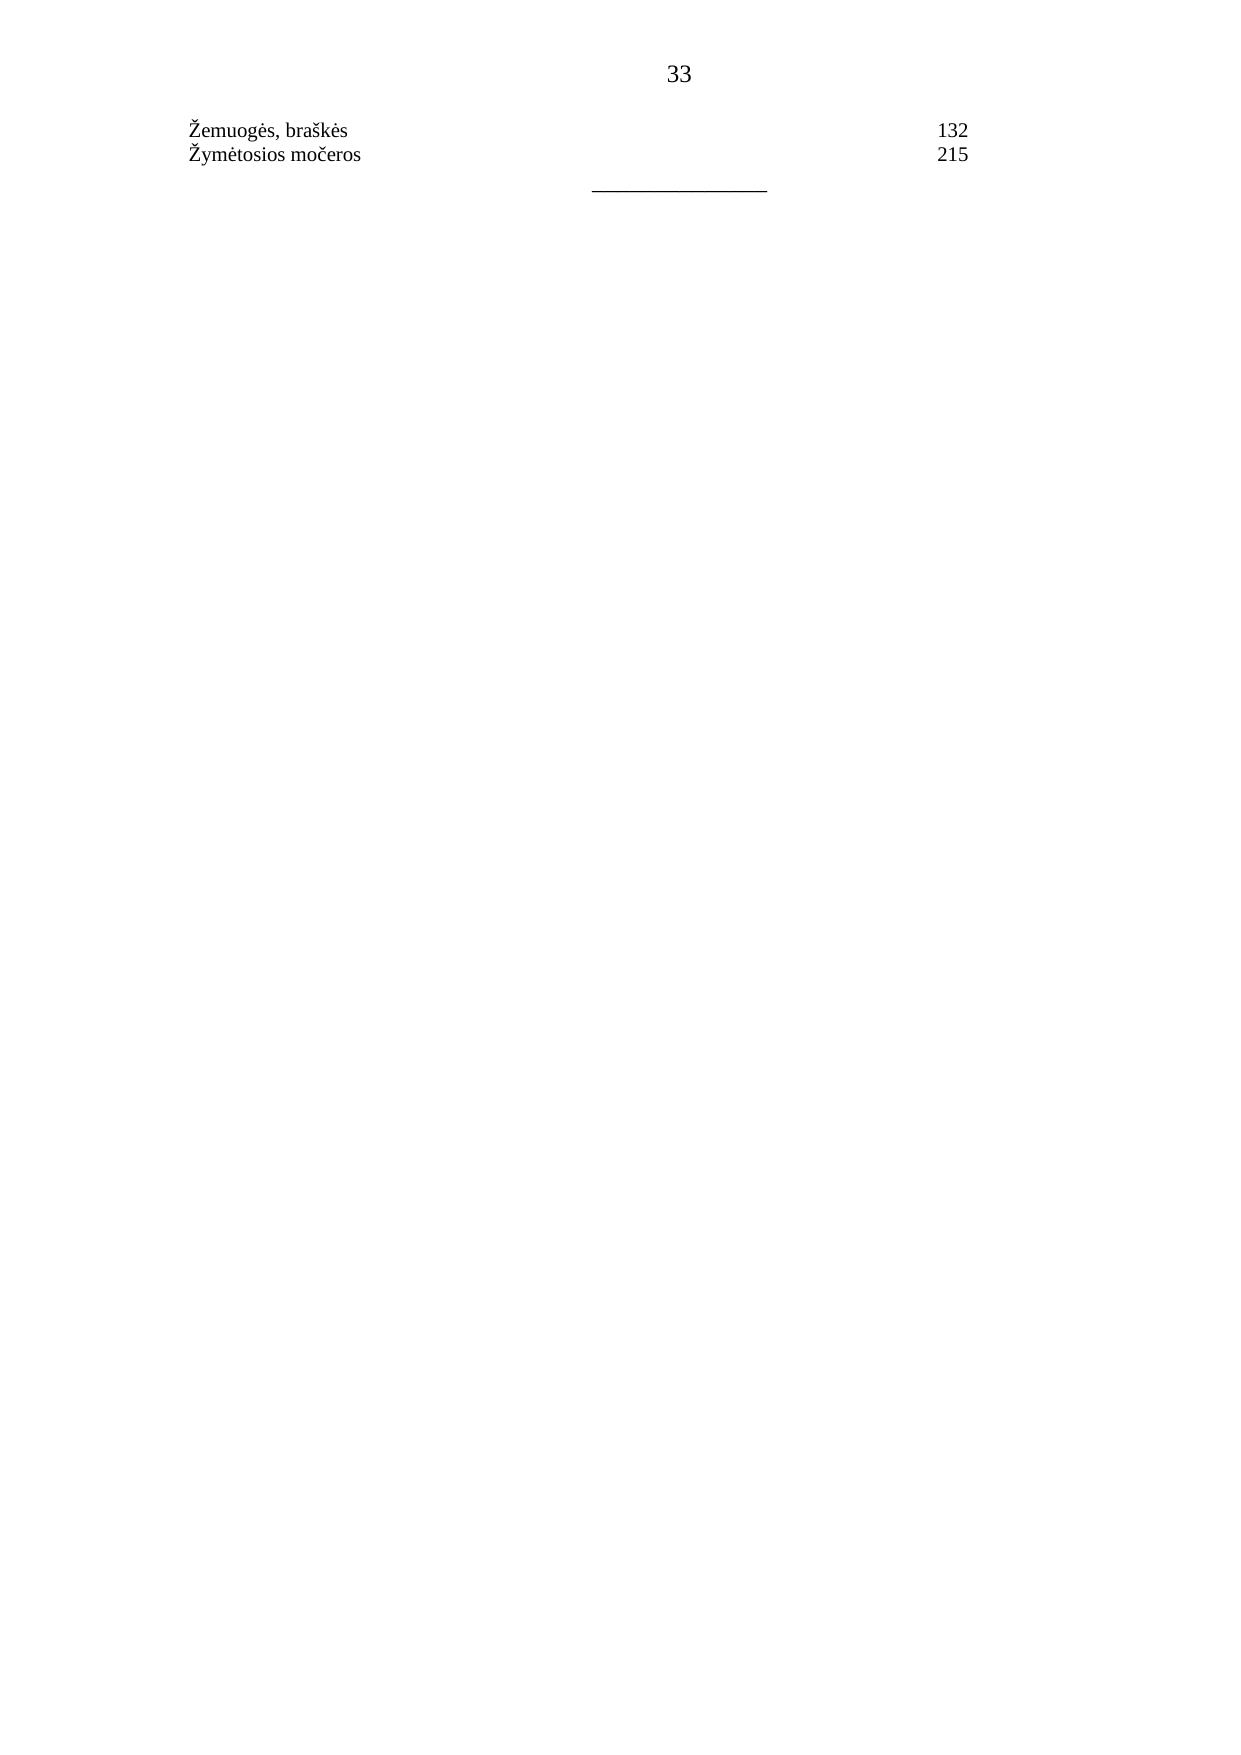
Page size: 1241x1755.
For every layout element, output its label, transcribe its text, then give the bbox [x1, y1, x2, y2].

table_cell Žemuogės, braškės [177, 118, 926, 142]
table_cell 132 [926, 118, 1181, 142]
table_cell Žymėtosios močeros [177, 142, 926, 166]
table_cell 215 [926, 142, 1181, 166]
text ______________ [177, 166, 1181, 195]
